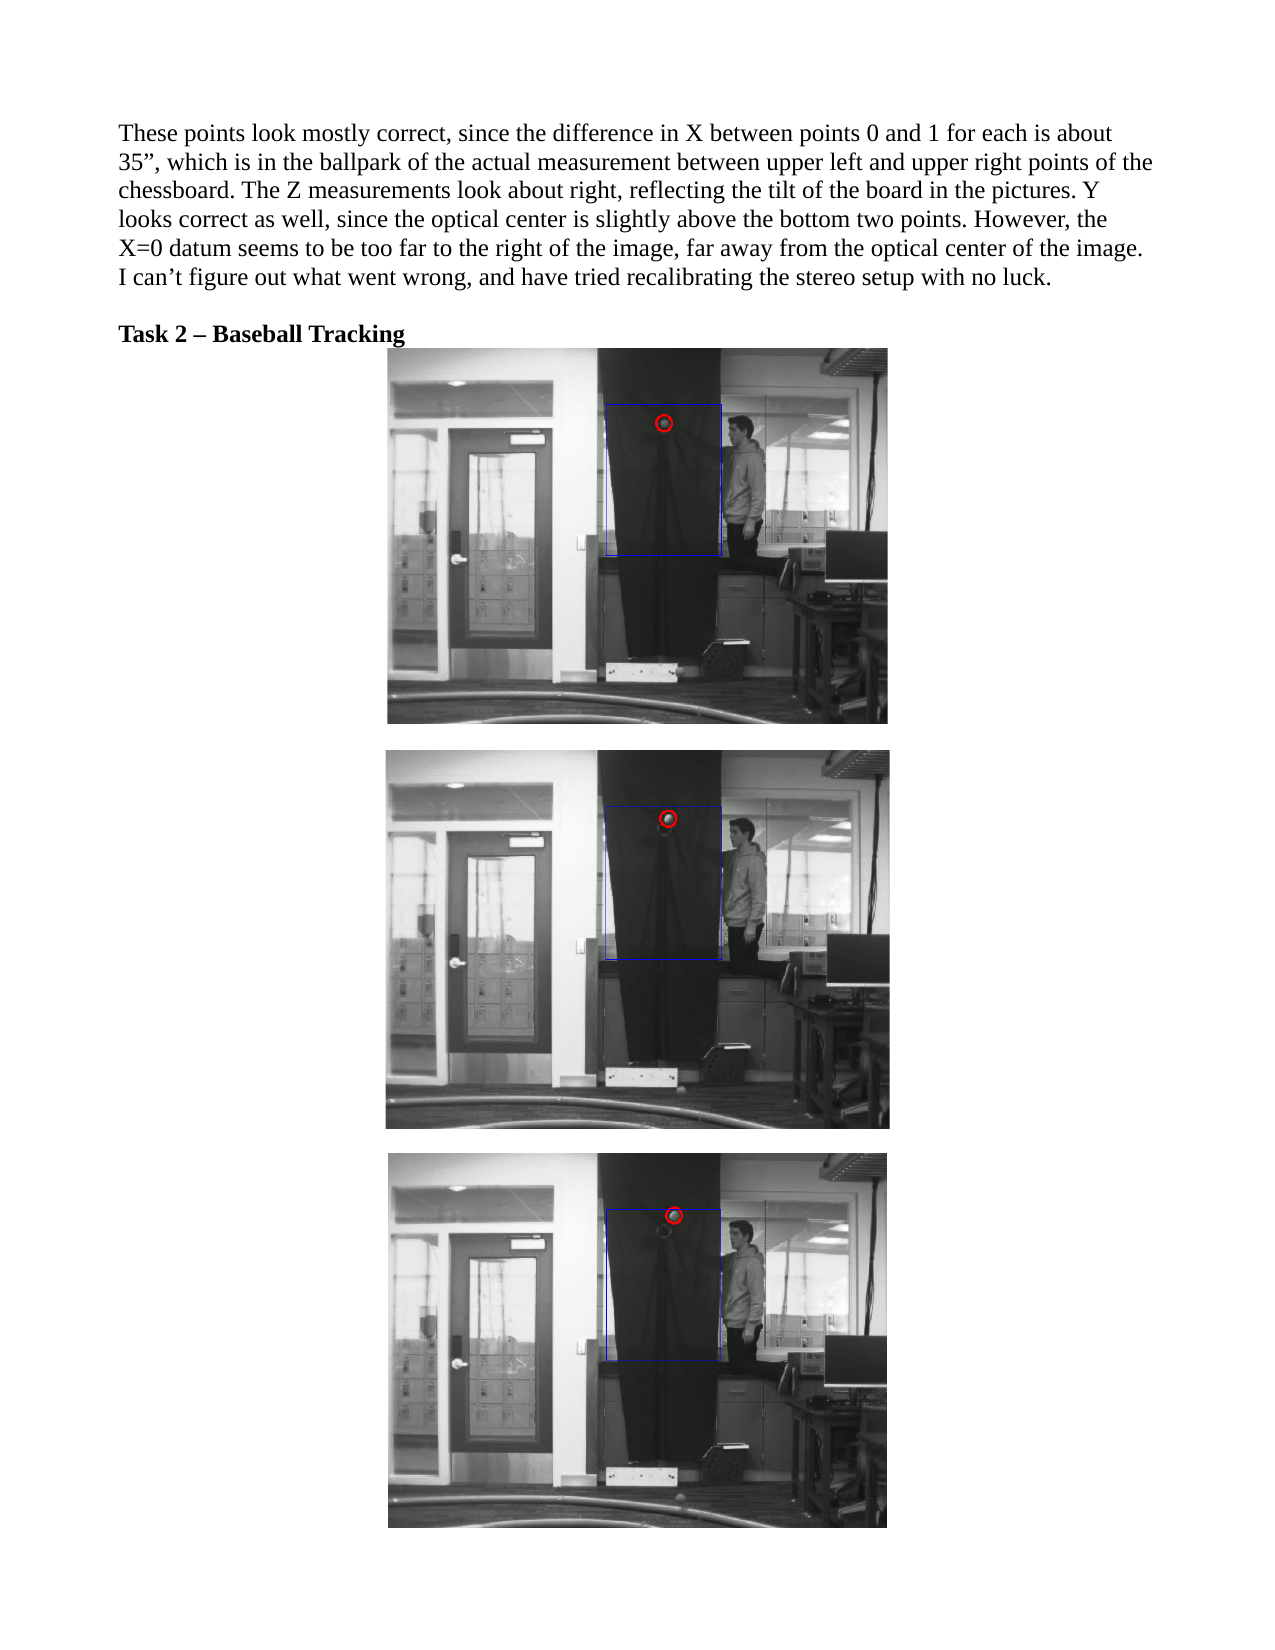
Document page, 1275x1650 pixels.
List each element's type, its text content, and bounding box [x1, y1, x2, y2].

picture [388, 1153, 887, 1528]
picture [387, 348, 888, 724]
picture [385, 750, 890, 1129]
text Task 2 – Baseball Tracking [118, 319, 1157, 348]
text These points look mostly correct, since the difference in X between points 0 and 1 for each is about 35”, which is in the ballpark of the actual measurement between upper left and upper right points of the chessboard. The Z measurements look about right, reflecting the tilt of the board in the pictures. Y looks correct as well, since the optical center is slightly above the bottom two points. However, the X=0 datum seems to be too far to the right of the image, far away from the optical center of the image. I can’t figure out what went wrong, and have tried recalibrating the stereo setup with no luck. [118, 118, 1157, 291]
